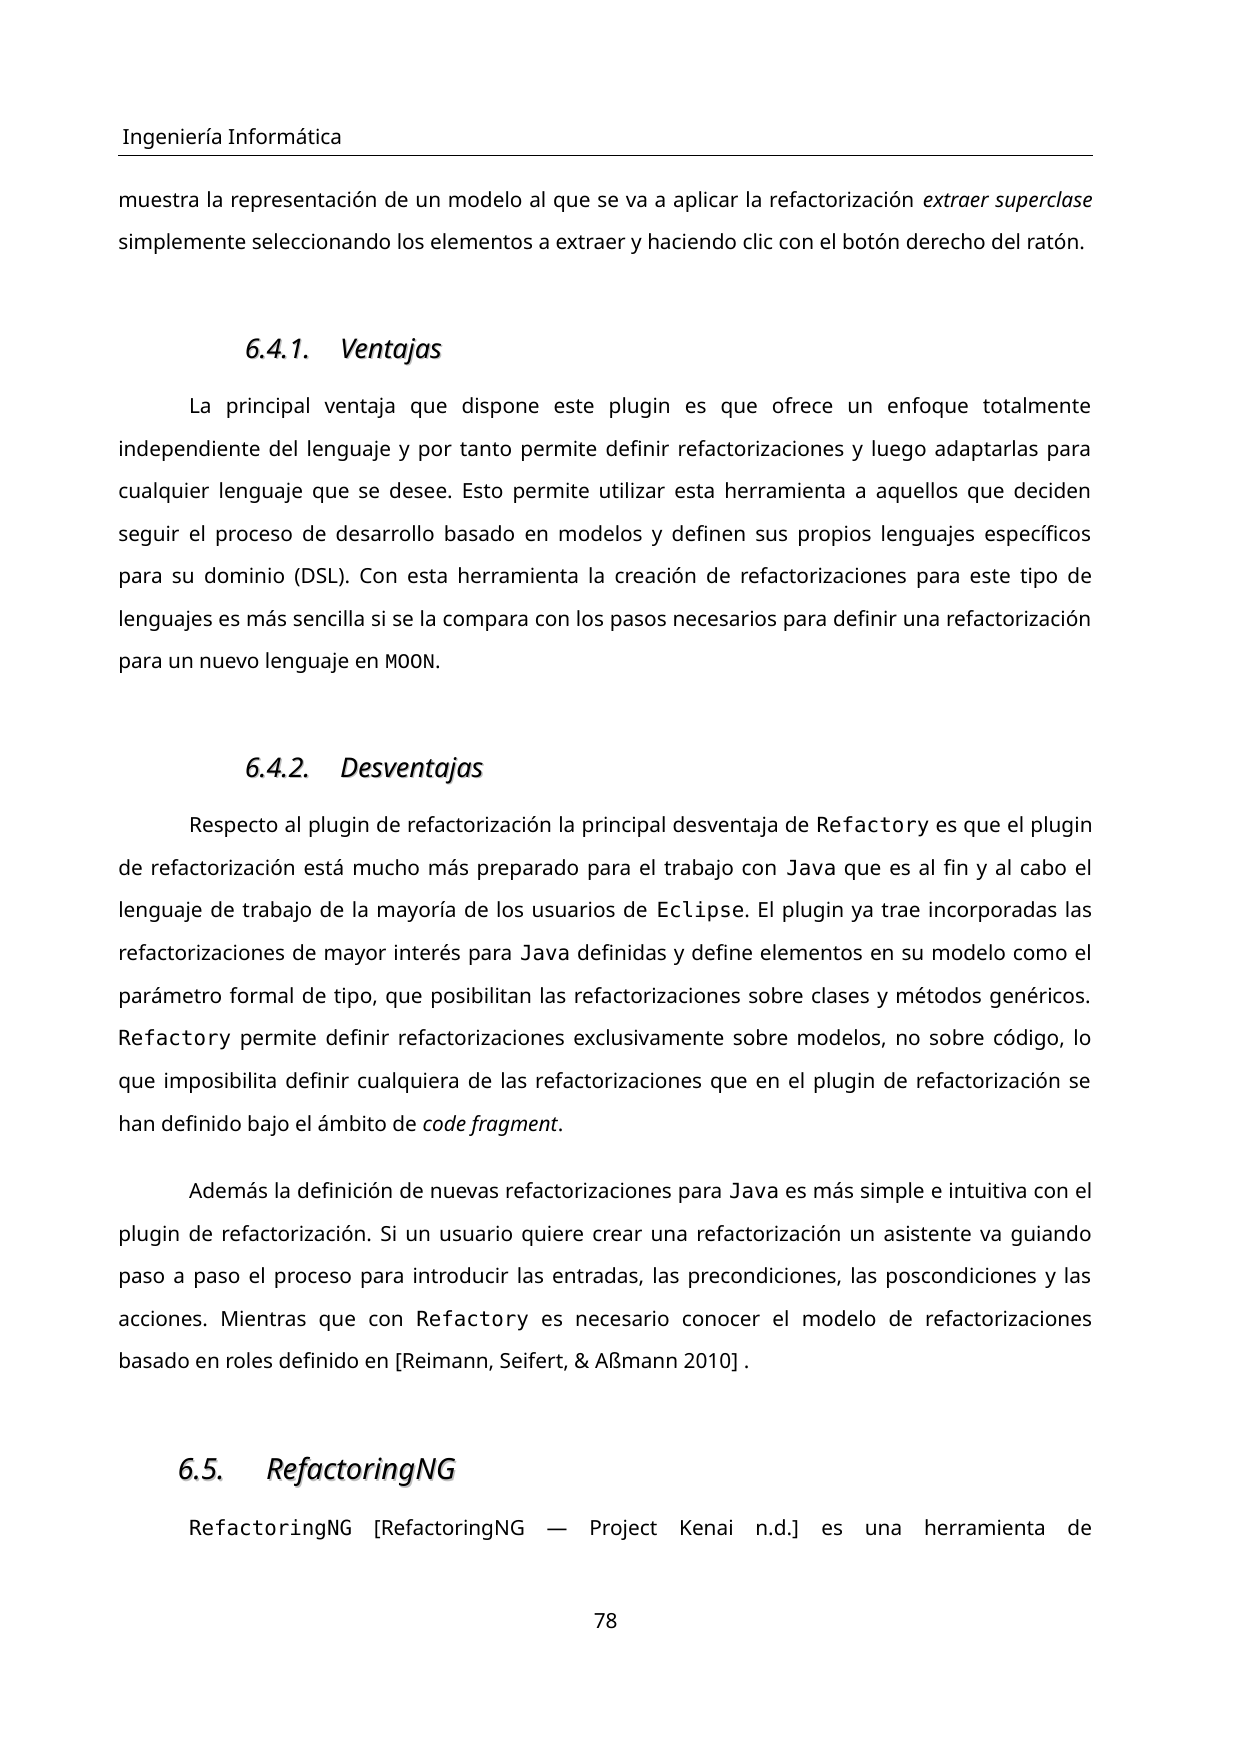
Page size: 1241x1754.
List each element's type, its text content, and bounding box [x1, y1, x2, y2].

subtitle Ventajas [310, 329, 1093, 366]
text RefactoringNG [RefactoringNG — Project Kenai n.d.] es una herramienta de [118, 1513, 1093, 1541]
text Además la definición de nuevas refactorizaciones para Java es más simple e intuitiva con el plugin de refactorización. Si un usuario quiere crear una refactorización un asistente va guiando paso a paso el proceso para introducir las entradas, las precondiciones, las poscondiciones y las acciones. Mientras que con Refactory es necesario conocer el modelo de refactorizaciones basado en roles definido en [Reimann, Seifert, & Aßmann 2010] . [118, 1176, 1093, 1375]
subtitle RefactoringNG [177, 1448, 1093, 1488]
text Respecto al plugin de refactorización la principal desventaja de Refactory es que el plugin de refactorización está mucho más preparado para el trabajo con Java que es al fin y al cabo el lenguaje de trabajo de la mayoría de los usuarios de Eclipse. El plugin ya trae incorporadas las refactorizaciones de mayor interés para Java definidas y define elementos en su modelo como el parámetro formal de tipo, que posibilitan las refactorizaciones sobre clases y métodos genéricos. Refactory permite definir refactorizaciones exclusivamente sobre modelos, no sobre código, lo que imposibilita definir cualquiera de las refactorizaciones que en el plugin de refactorización se han definido bajo el ámbito de code fragment. [118, 810, 1093, 1137]
text La principal ventaja que dispone este plugin es que ofrece un enfoque totalmente independiente del lenguaje y por tanto permite definir refactorizaciones y luego adaptarlas para cualquier lenguaje que se desee. Esto permite utilizar esta herramienta a aquellos que deciden seguir el proceso de desarrollo basado en modelos y definen sus propios lenguajes específicos para su dominio (DSL). Con esta herramienta la creación de refactorizaciones para este tipo de lenguajes es más sencilla si se la compara con los pasos necesarios para definir una refactorización para un nuevo lenguaje en MOON. [118, 391, 1093, 675]
text muestra la representación de un modelo al que se va a aplicar la refactorización extraer superclase simplemente seleccionando los elementos a extraer y haciendo clic con el botón derecho del ratón. [118, 185, 1093, 256]
subtitle Desventajas [310, 748, 1093, 785]
